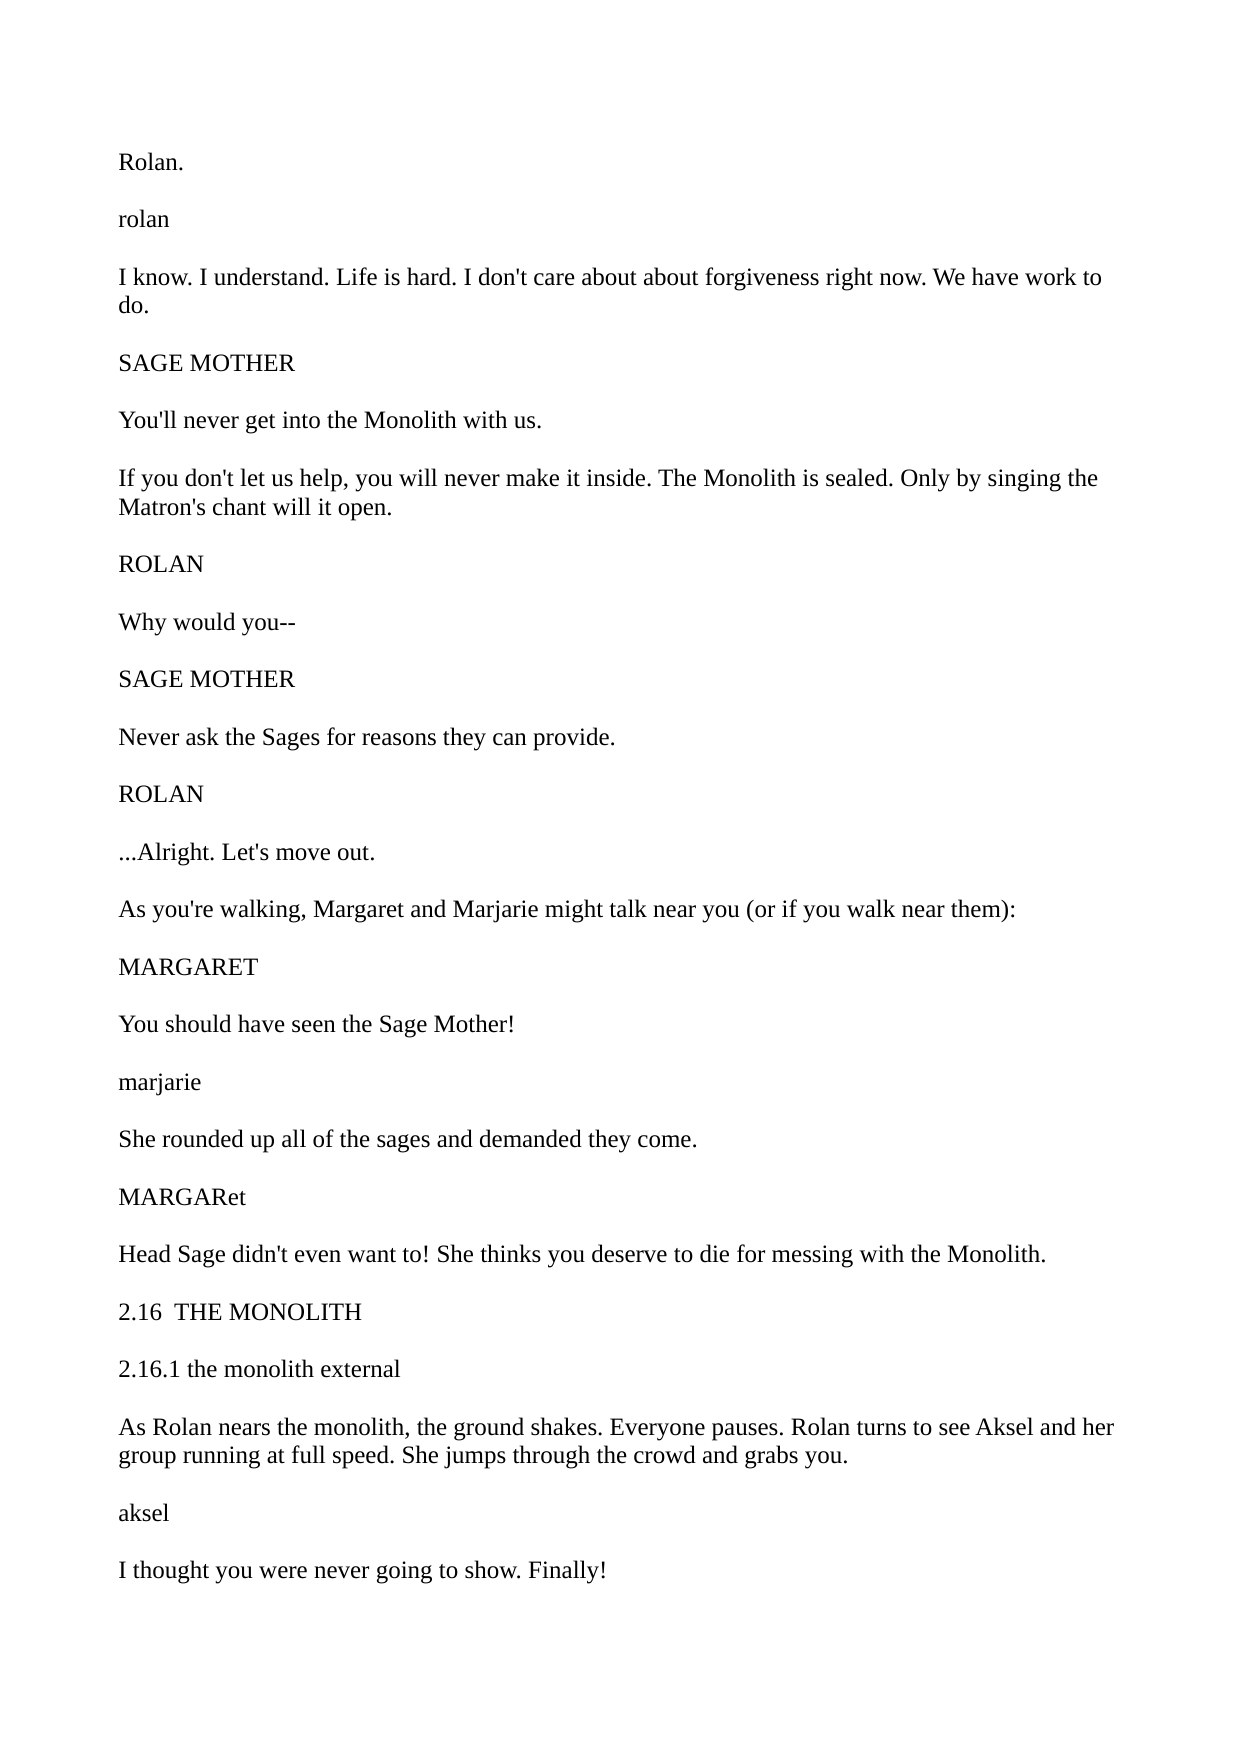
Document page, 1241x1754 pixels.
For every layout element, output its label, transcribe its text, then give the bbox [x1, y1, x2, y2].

text 2.16.1 the monolith external [118, 1354, 1122, 1383]
text I thought you were never going to show. Finally! [118, 1556, 1122, 1584]
text If you don't let us help, you will never make it inside. The Monolith is sealed. Only by singing the Matron's chant will it open. [118, 463, 1122, 521]
text MARGARet [118, 1182, 1122, 1211]
text ROLAN [118, 549, 1122, 578]
text aksel [118, 1498, 1122, 1527]
text As you're walking, Margaret and Marjarie might talk near you (or if you walk near them): [118, 894, 1122, 923]
text rolan [118, 204, 1122, 233]
text ...Alright. Let's move out. [118, 837, 1122, 866]
text SAGE MOTHER [118, 664, 1122, 693]
text As Rolan nears the monolith, the ground shakes. Everyone pauses. Rolan turns to see Aksel and her group running at full speed. She jumps through the crowd and grabs you. [118, 1412, 1122, 1469]
text SAGE MOTHER [118, 348, 1122, 377]
text I know. I understand. Life is hard. I don't care about about forgiveness right now. We have work to do. [118, 262, 1122, 319]
text marjarie [118, 1067, 1122, 1096]
text You'll never get into the Monolith with us. [118, 406, 1122, 434]
text ROLAN [118, 779, 1122, 808]
text MARGARET [118, 952, 1122, 981]
text Rolan. [118, 147, 1122, 176]
text Head Sage didn't even want to! She thinks you deserve to die for messing with the Monolith. [118, 1239, 1122, 1268]
text 2.16 THE MONOLITH [118, 1297, 1122, 1326]
text She rounded up all of the sages and demanded they come. [118, 1124, 1122, 1153]
text Never ask the Sages for reasons they can provide. [118, 722, 1122, 751]
text Why would you-- [118, 607, 1122, 636]
text You should have seen the Sage Mother! [118, 1009, 1122, 1038]
